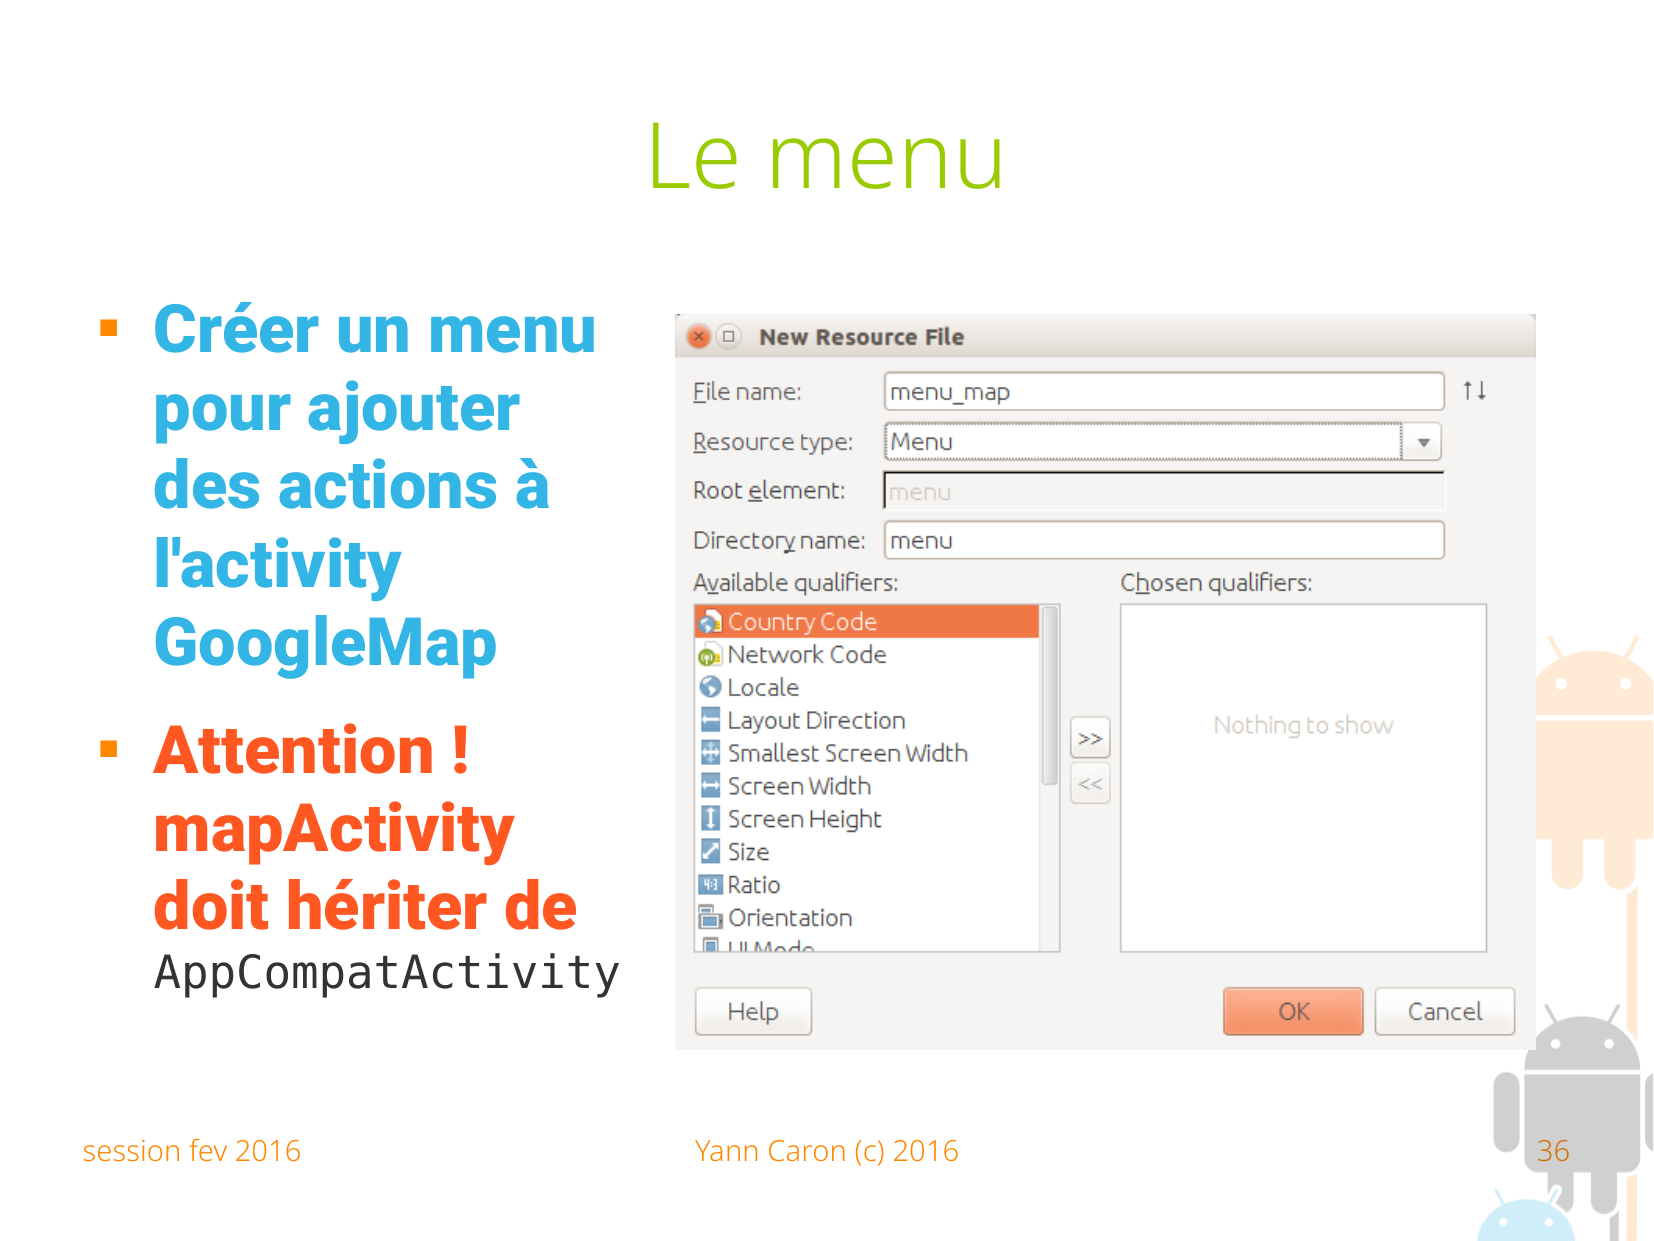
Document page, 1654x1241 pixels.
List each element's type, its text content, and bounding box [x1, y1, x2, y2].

picture [240, 314, 1654, 1241]
list Créer un menu pour ajouter des actions à l'activity GoogleMap Attention ! mapActivity doit hériter de AppCompatActivity [82, 290, 646, 1010]
title Le menu [82, 49, 1571, 257]
